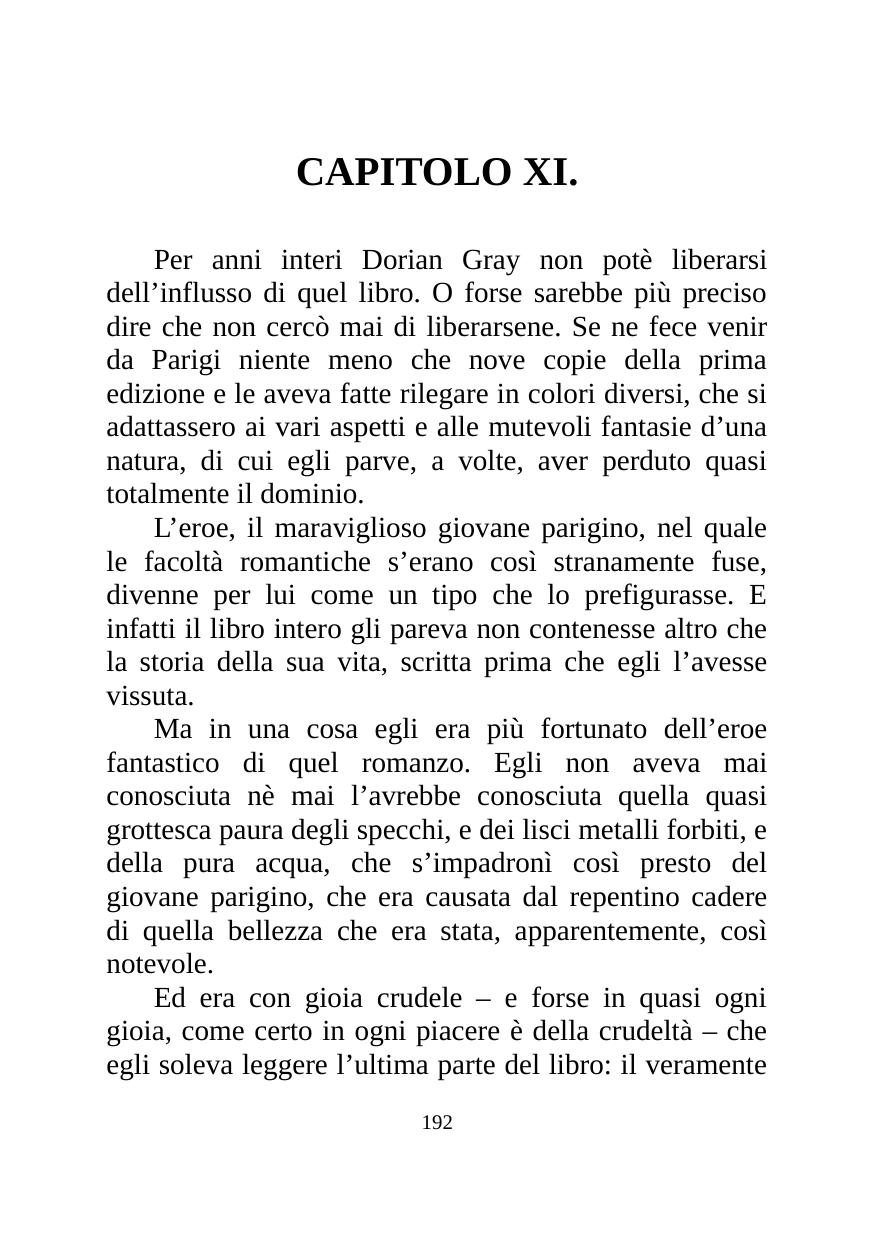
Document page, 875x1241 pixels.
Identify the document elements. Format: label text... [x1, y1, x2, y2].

text L’eroe, il maraviglioso giovane parigino, nel quale le facoltà romantiche s’erano così stranamente fuse, divenne per lui come un tipo che lo prefigurasse. E infatti il libro intero gli pareva non contenesse altro che la storia della sua vita, scritta prima che egli l’avesse vissuta. [106, 510, 768, 711]
text Ma in una cosa egli era più fortunato dell’eroe fantastico di quel romanzo. Egli non aveva mai conosciuta nè mai l’avrebbe conosciuta quella quasi grottesca paura degli specchi, e dei lisci metalli forbiti, e della pura acqua, che s’impadronì così presto del giovane parigino, che era causata dal repentino cadere di quella bellezza che era stata, apparentemente, così notevole. [106, 711, 768, 980]
subtitle CAPITOLO XI. [106, 148, 768, 194]
text Per anni interi Dorian Gray non potè liberarsi dell’influsso di quel libro. O forse sarebbe più preciso dire che non cercò mai di liberarsene. Se ne fece venir da Parigi niente meno che nove copie della prima edizione e le aveva fatte rilegare in colori diversi, che si adattassero ai vari aspetti e alle mutevoli fantasie d’una natura, di cui egli parve, a volte, aver perduto quasi totalmente il dominio. [106, 242, 768, 510]
text Ed era con gioia crudele – e forse in quasi ogni gioia, come certo in ogni piacere è della crudeltà – che egli soleva leggere l’ultima parte del libro: il veramente [106, 980, 768, 1080]
